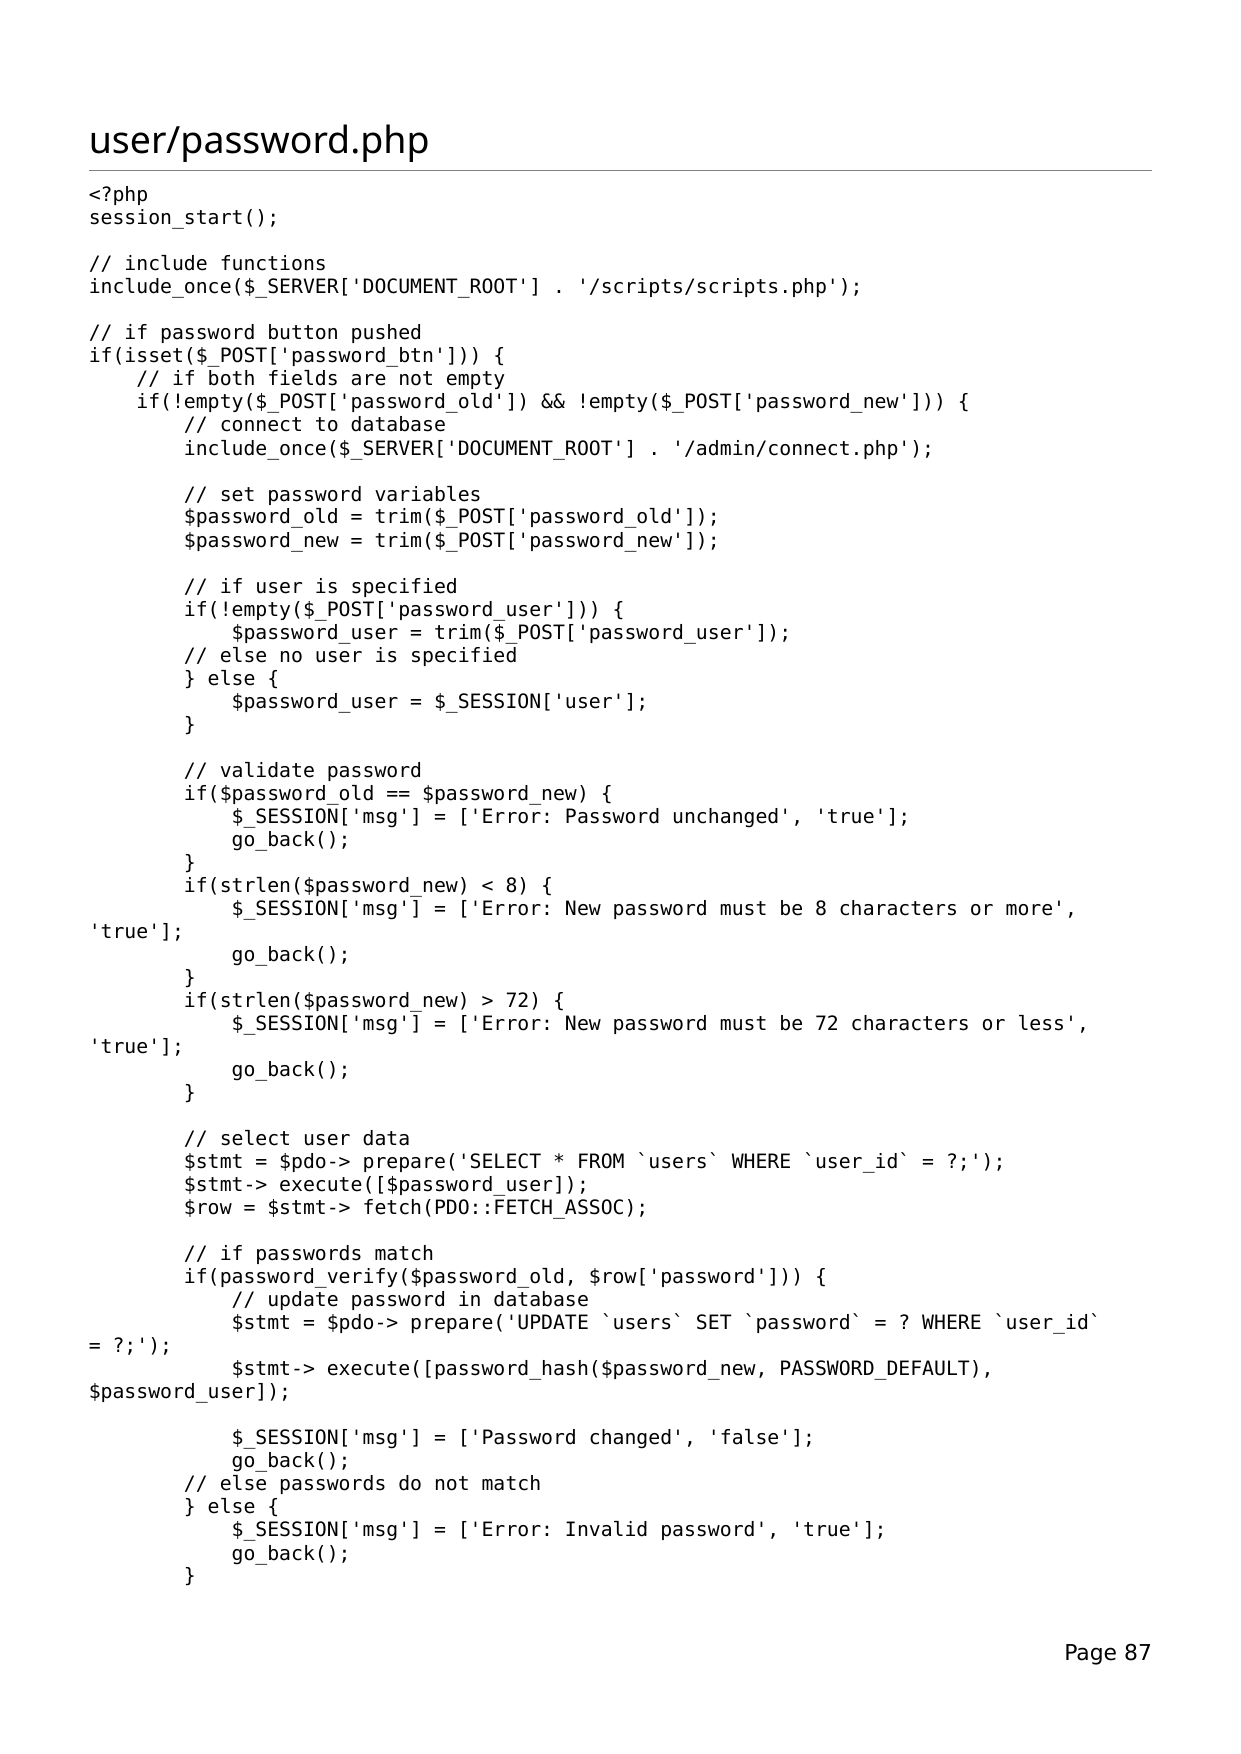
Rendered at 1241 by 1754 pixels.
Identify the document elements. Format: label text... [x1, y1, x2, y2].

text $_SESSION['msg'] = ['Password changed', 'false']; [88, 1426, 1152, 1449]
text // validate password [88, 759, 1152, 782]
subtitle user/password.php [88, 113, 1152, 171]
text } [88, 1564, 1152, 1588]
text } [88, 1081, 1152, 1104]
text $password_old = trim($_POST['password_old']); [88, 506, 1152, 529]
text $_SESSION['msg'] = ['Error: New password must be 8 characters or more', 'true']; [88, 897, 1152, 943]
text go_back(); [88, 828, 1152, 851]
text // include functions [88, 252, 1152, 275]
text $stmt-> execute([password_hash($password_new, PASSWORD_DEFAULT), $password_user]); [88, 1357, 1152, 1403]
text include_once($_SERVER['DOCUMENT_ROOT'] . '/scripts/scripts.php'); [88, 275, 1152, 298]
text $_SESSION['msg'] = ['Error: Invalid password', 'true']; [88, 1518, 1152, 1542]
text if(password_verify($password_old, $row['password'])) { [88, 1265, 1152, 1288]
text // if password button pushed [88, 321, 1152, 344]
text // if passwords match [88, 1242, 1152, 1265]
text $stmt-> execute([$password_user]); [88, 1173, 1152, 1196]
text <?php [88, 183, 1152, 206]
text // set password variables [88, 483, 1152, 506]
text $row = $stmt-> fetch(PDO::FETCH_ASSOC); [88, 1196, 1152, 1219]
text go_back(); [88, 943, 1152, 966]
text // select user data [88, 1127, 1152, 1150]
text if(strlen($password_new) < 8) { [88, 874, 1152, 897]
text $password_new = trim($_POST['password_new']); [88, 529, 1152, 552]
text $stmt = $pdo-> prepare('UPDATE `users` SET `password` = ? WHERE `user_id` = ?;'); [88, 1311, 1152, 1357]
text session_start(); [88, 206, 1152, 229]
text // else passwords do not match [88, 1472, 1152, 1496]
text $password_user = $_SESSION['user']; [88, 690, 1152, 713]
text if(strlen($password_new) > 72) { [88, 989, 1152, 1012]
text if(!empty($_POST['password_user'])) { [88, 598, 1152, 621]
text $_SESSION['msg'] = ['Error: Password unchanged', 'true']; [88, 805, 1152, 828]
text $_SESSION['msg'] = ['Error: New password must be 72 characters or less', 'true']; [88, 1012, 1152, 1058]
text // else no user is specified [88, 644, 1152, 667]
text go_back(); [88, 1449, 1152, 1472]
text } [88, 966, 1152, 989]
text if(isset($_POST['password_btn'])) { [88, 344, 1152, 367]
text } else { [88, 1496, 1152, 1518]
text go_back(); [88, 1542, 1152, 1564]
text } [88, 851, 1152, 874]
text include_once($_SERVER['DOCUMENT_ROOT'] . '/admin/connect.php'); [88, 437, 1152, 459]
text } [88, 713, 1152, 736]
text go_back(); [88, 1058, 1152, 1081]
text $password_user = trim($_POST['password_user']); [88, 621, 1152, 644]
text if($password_old == $password_new) { [88, 782, 1152, 805]
text // if both fields are not empty [88, 367, 1152, 391]
text // connect to database [88, 413, 1152, 437]
text // update password in database [88, 1288, 1152, 1311]
text if(!empty($_POST['password_old']) && !empty($_POST['password_new'])) { [88, 391, 1152, 413]
text // if user is specified [88, 575, 1152, 598]
text } else { [88, 667, 1152, 690]
text $stmt = $pdo-> prepare('SELECT * FROM `users` WHERE `user_id` = ?;'); [88, 1150, 1152, 1173]
